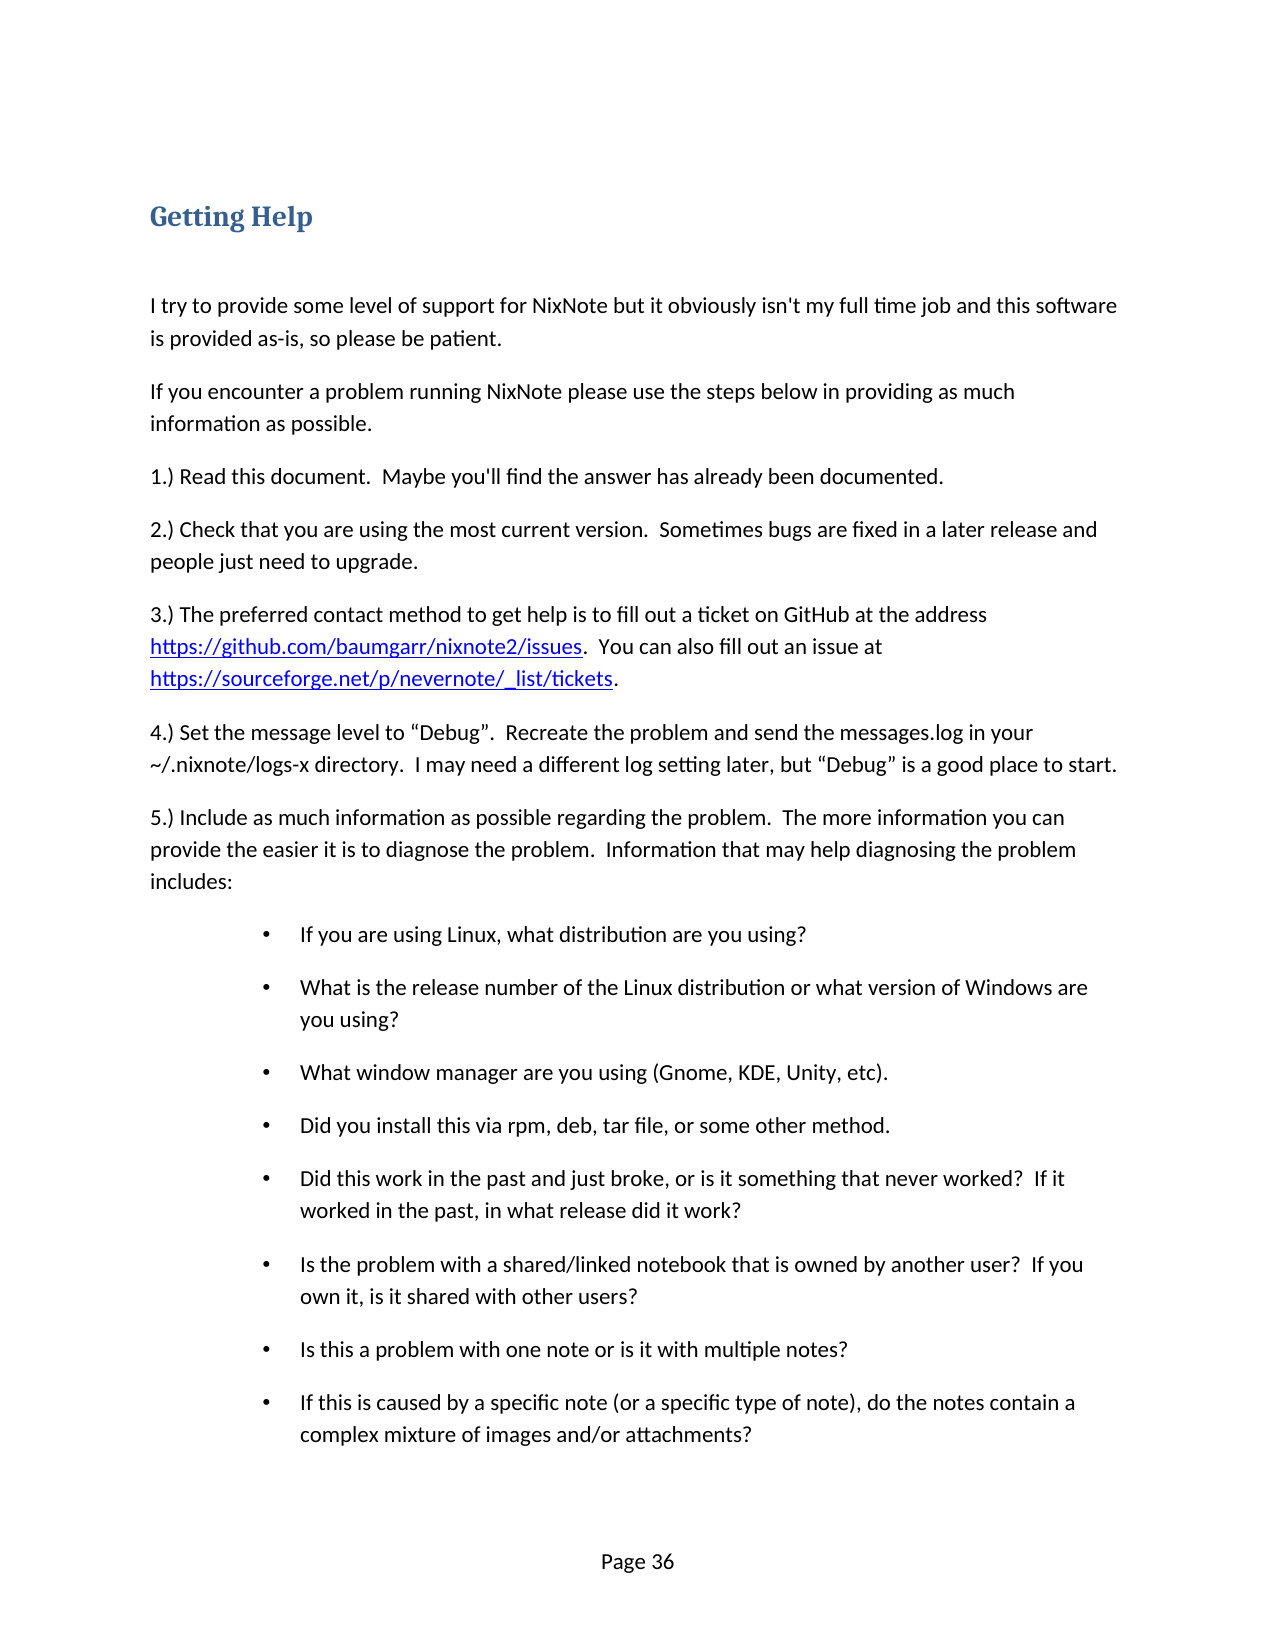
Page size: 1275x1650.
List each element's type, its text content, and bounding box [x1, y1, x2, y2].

text 3.) The preferred contact method to get help is to fill out a ticket on GitHub at the address https://github.com/baumgarr/nixnote2/issues. You can also fill out an issue at https://sourceforge.net/p/nevernote/_list/tickets. [150, 600, 1125, 693]
text 2.) Check that you are using the most current version. Sometimes bugs are fixed in a later release and people just need to upgrade. [150, 515, 1125, 575]
list Is this a problem with one note or is it with multiple notes? [262, 1335, 1125, 1363]
list Did you install this via rpm, deb, tar file, or some other method. [262, 1111, 1125, 1139]
list If this is caused by a specific note (or a specific type of note), do the notes contain a complex mixture of images and/or attachments? [262, 1388, 1125, 1448]
list What is the release number of the Linux distribution or what version of Windows are you using? [262, 973, 1125, 1033]
list Is the problem with a shared/linked notebook that is owned by another user? If you own it, is it shared with other users? [262, 1250, 1125, 1310]
text I try to provide some level of support for NixNote but it obviously isn't my full time job and this software is provided as-is, so please be patient. [150, 292, 1125, 352]
list If you are using Linux, what distribution are you using? [262, 920, 1125, 948]
text 1.) Read this document. Maybe you'll find the answer has already been documented. [150, 462, 1125, 490]
list What window manager are you using (Gnome, KDE, Unity, etc). [262, 1058, 1125, 1086]
text 4.) Set the message level to “Debug”. Recreate the problem and send the messages.log in your ~/.nixnote/logs-x directory. I may need a different log setting later, but “Debug” is a good place to start. [150, 718, 1125, 778]
text If you encounter a problem running NixNote please use the steps below in providing as much information as possible. [150, 377, 1125, 437]
text 5.) Include as much information as possible regarding the problem. The more information you can provide the easier it is to diagnose the problem. Information that may help diagnosing the problem includes: [150, 803, 1125, 895]
list Did this work in the past and just broke, or is it something that never worked? If it worked in the past, in what release did it work? [262, 1164, 1125, 1225]
subtitle Getting Help [150, 200, 1125, 233]
